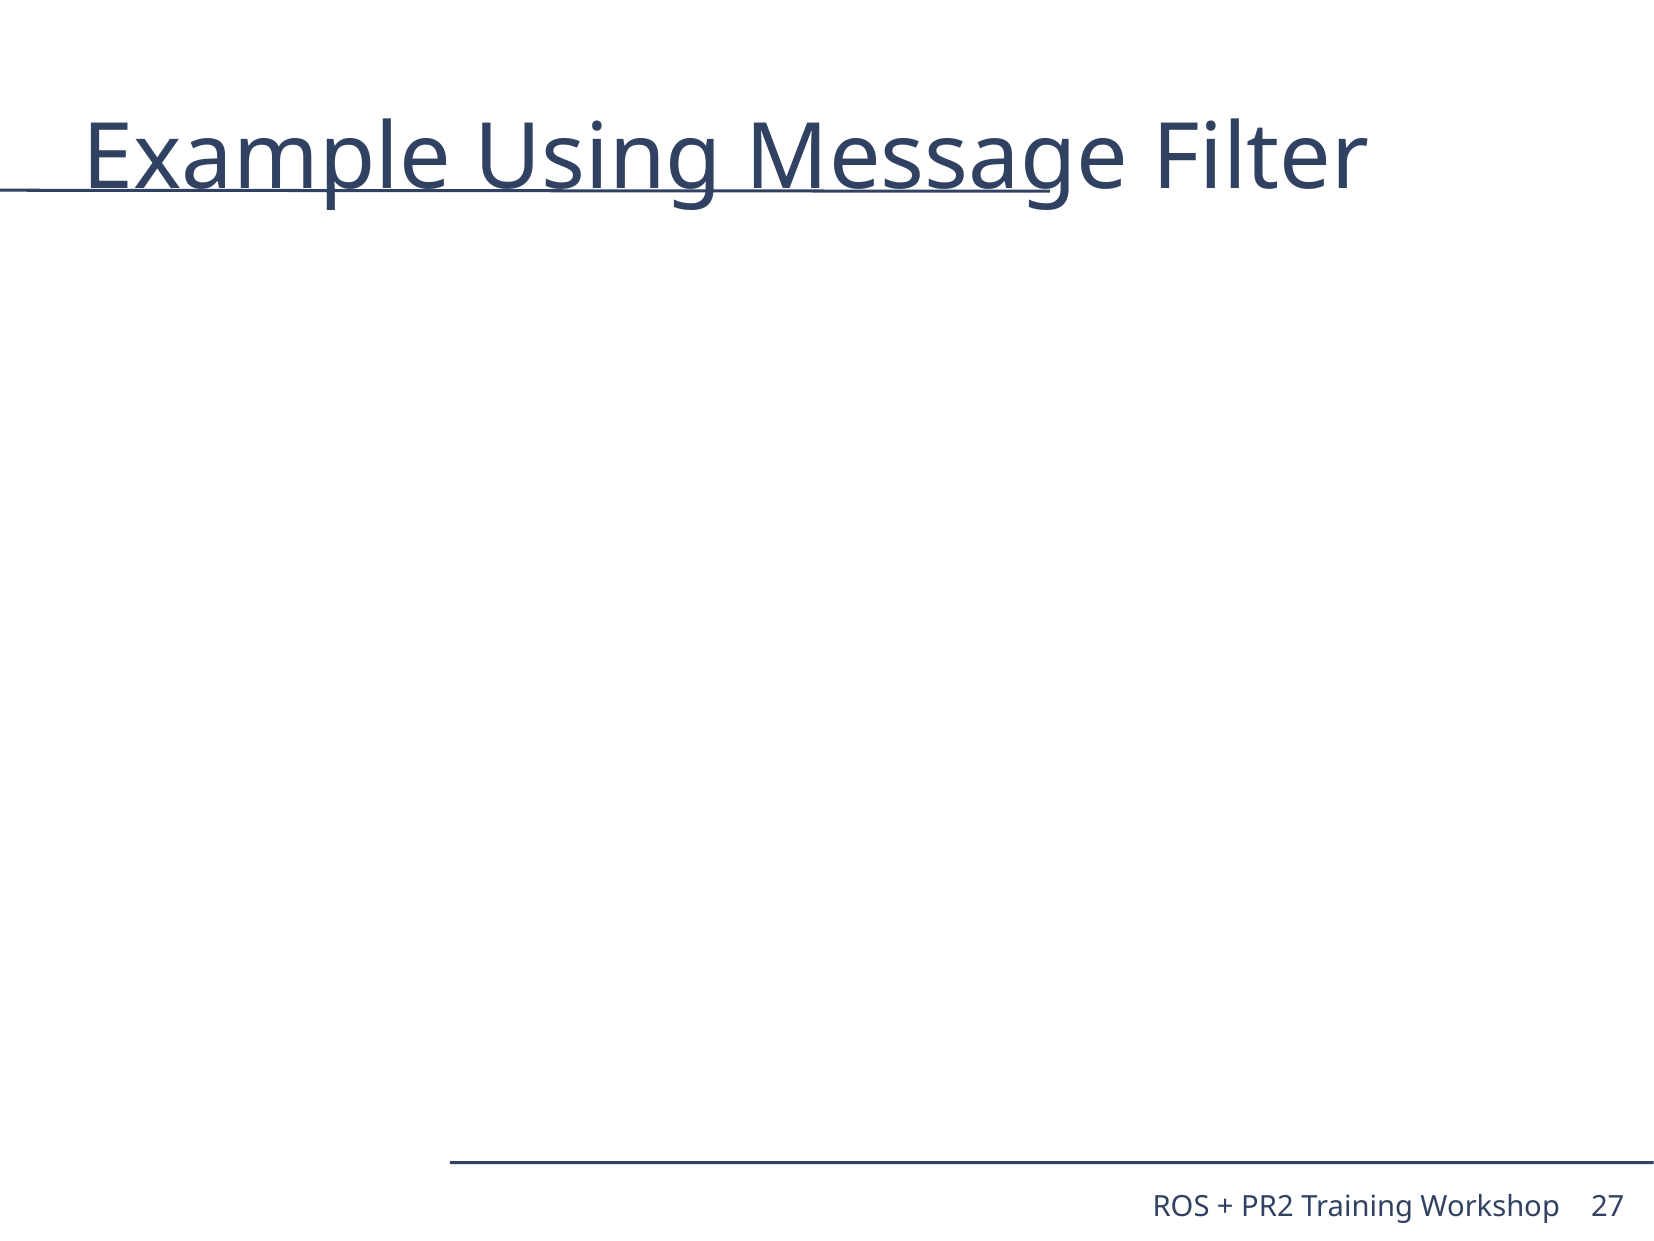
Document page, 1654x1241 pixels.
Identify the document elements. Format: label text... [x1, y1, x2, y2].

title Example Using Message Filter [82, 56, 1571, 250]
